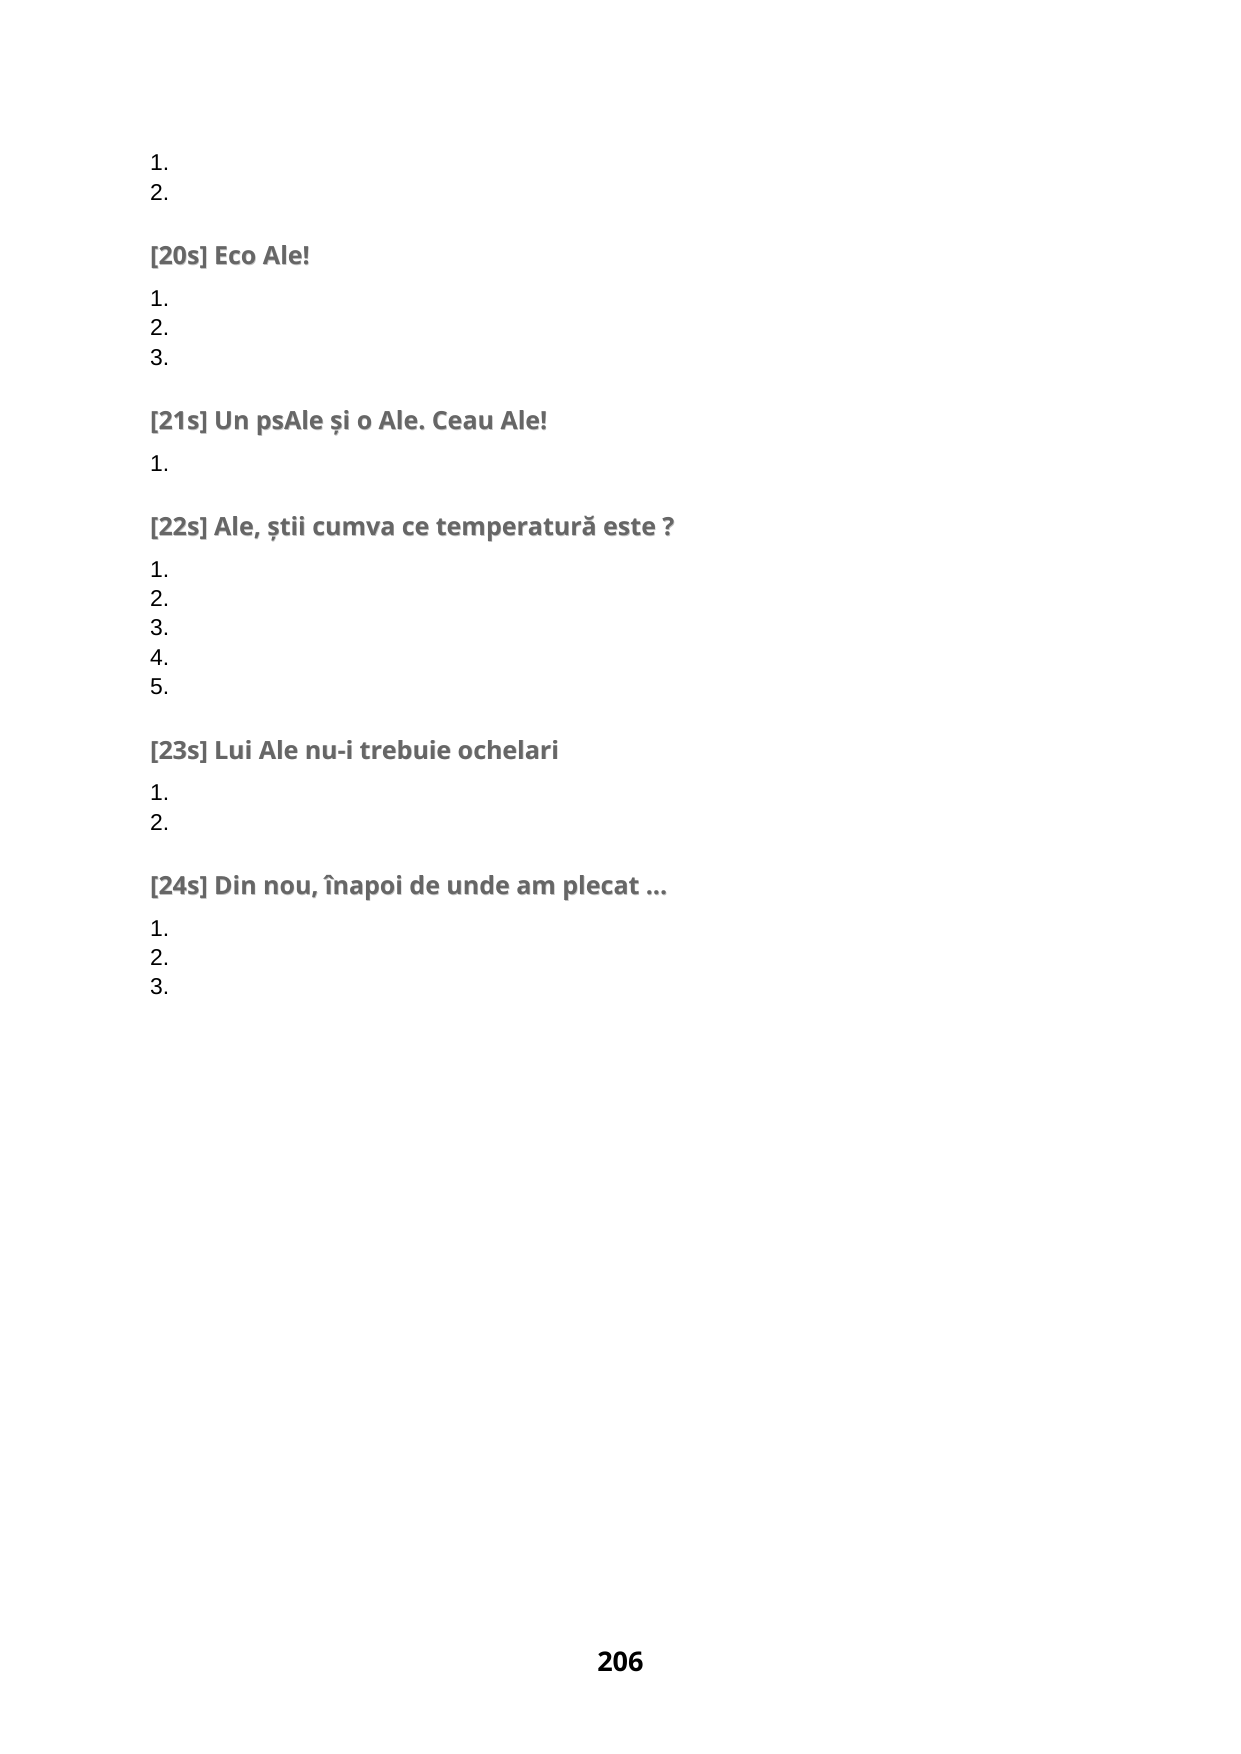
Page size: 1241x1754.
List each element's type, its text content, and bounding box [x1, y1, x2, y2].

subtitle 2. [150, 944, 1091, 970]
subtitle [22s] Ale, știi cumva ce temperatură este ? [150, 509, 1091, 543]
subtitle 4. [150, 644, 1091, 670]
subtitle 1. [150, 780, 1091, 805]
subtitle 1. [150, 150, 1091, 176]
subtitle 2. [150, 586, 1091, 611]
subtitle 2. [150, 809, 1091, 835]
subtitle [24s] Din nou, înapoi de unde am plecat ... [150, 868, 1091, 902]
subtitle 3. [150, 974, 1091, 999]
subtitle 1. [150, 285, 1091, 311]
subtitle 5. [150, 674, 1091, 699]
subtitle 3. [150, 344, 1091, 370]
subtitle 1. [150, 915, 1091, 941]
subtitle [23s] Lui Ale nu-i trebuie ochelari [150, 732, 1091, 766]
subtitle [20s] Eco Ale! [150, 238, 1091, 272]
subtitle 2. [150, 315, 1091, 340]
subtitle 1. [150, 450, 1091, 476]
subtitle 3. [150, 615, 1091, 641]
subtitle 1. [150, 556, 1091, 582]
subtitle [21s] Un psAle și o Ale. Ceau Ale! [150, 403, 1091, 437]
subtitle 2. [150, 179, 1091, 205]
